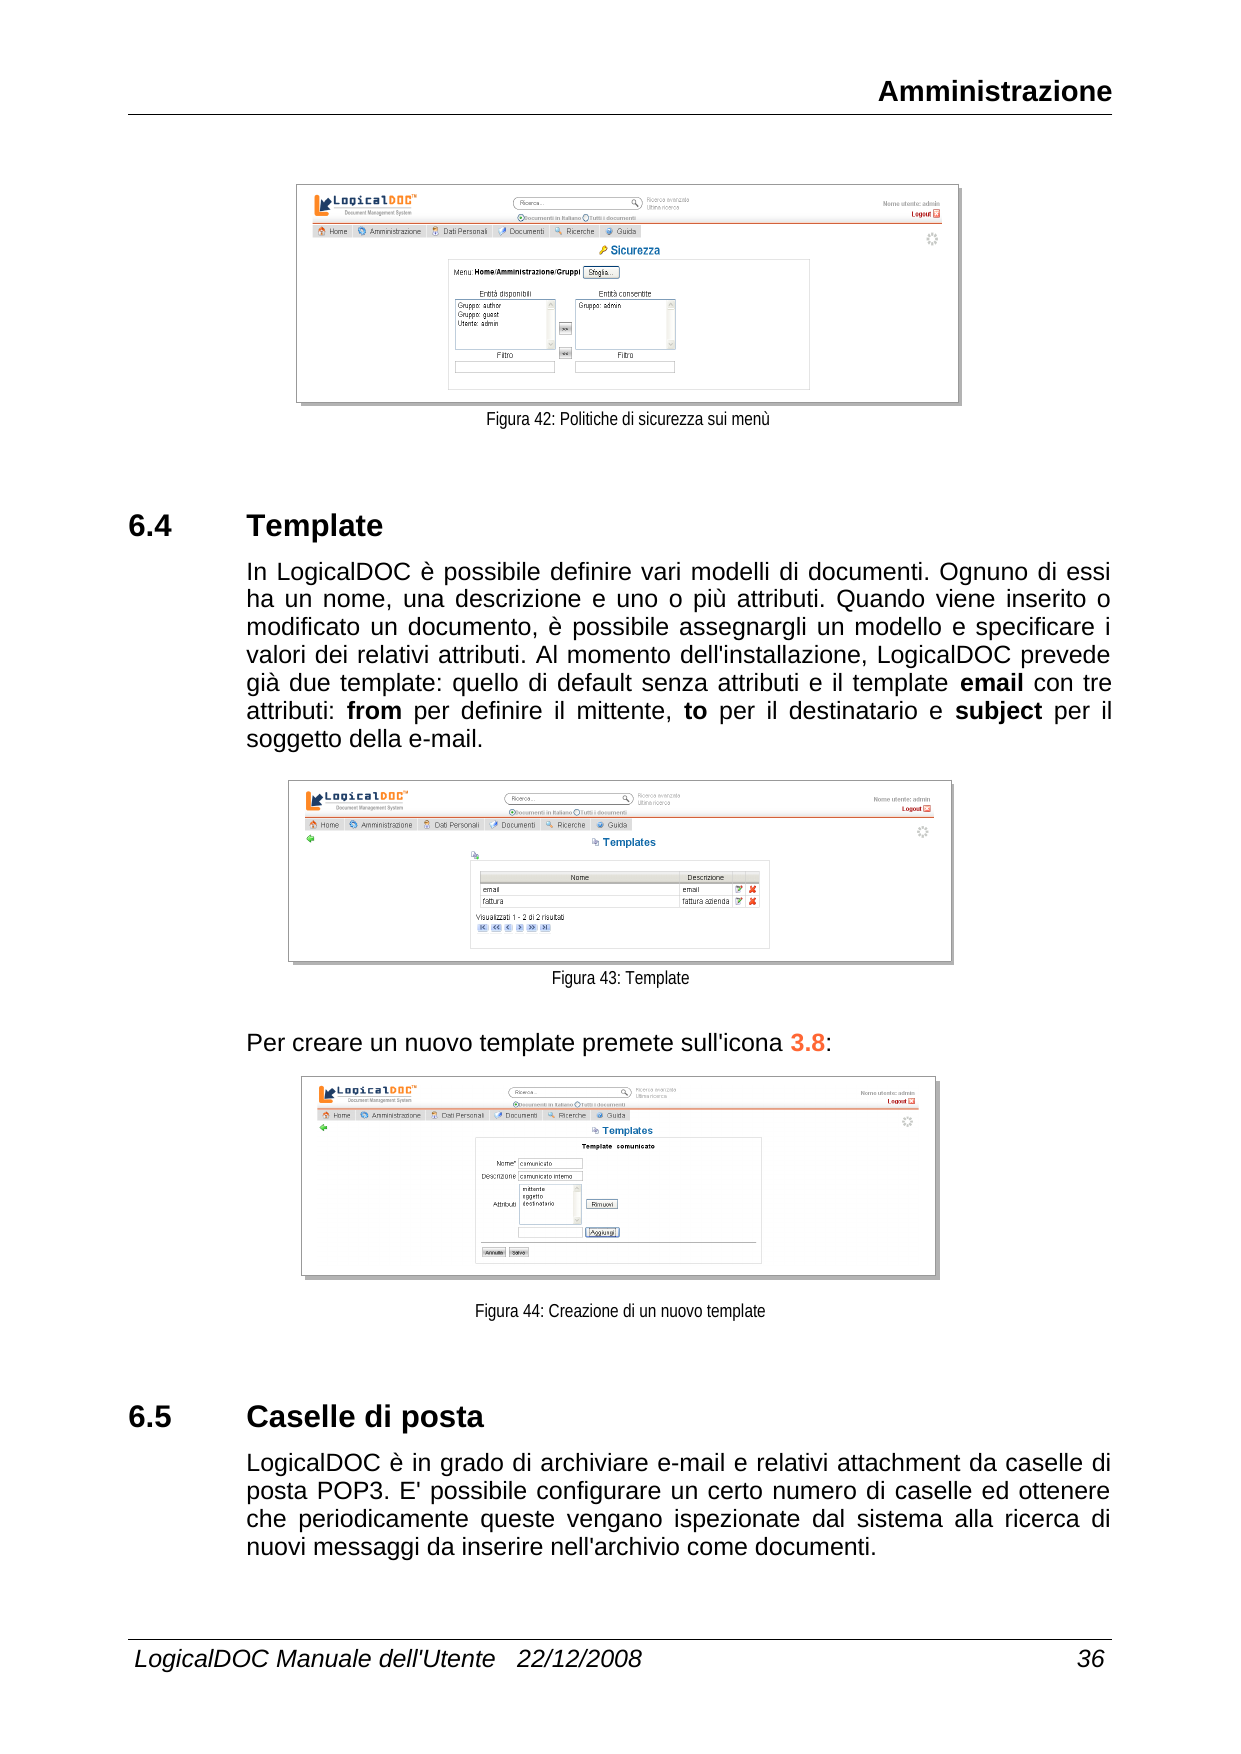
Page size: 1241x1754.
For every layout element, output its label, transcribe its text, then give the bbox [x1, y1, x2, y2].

text LogicalDOC è in grado di archiviare e-mail e relativi attachment da caselle di posta POP3. E' possibile configurare un certo numero di caselle ed ottenere che periodicamente queste vengano ispezionate dal sistema alla ricerca di nuovi messaggi da inserire nell'archivio come documenti. [246, 1449, 1112, 1561]
text Per creare un nuovo template premete sull'icona 3.8: [246, 1029, 1112, 1057]
text Figura 44: Creazione di un nuovo template [288, 1299, 952, 1322]
text Figura 43: Template [288, 962, 952, 988]
subtitle Caselle di posta [128, 1399, 1112, 1434]
picture [317, 1085, 919, 1266]
text Figura 42: Politiche di sicurezza sui menù [296, 403, 960, 429]
text In LogicalDOC è possibile definire vari modelli di documenti. Ognuno di essi ha un nome, una descrizione e uno o più attributi. Quando viene inserito o modificato un documento, è possibile assegnargli un modello e specificare i valori dei relativi attributi. Al momento dell'installazione, LogicalDOC prevede già due template: quello di default senza attributi e il template email con tre attributi: from per definire il mittente, to per il destinatario e subject per il soggetto della e-mail. [246, 557, 1112, 753]
picture [312, 192, 942, 393]
picture [305, 788, 934, 952]
subtitle Template [128, 508, 1112, 543]
